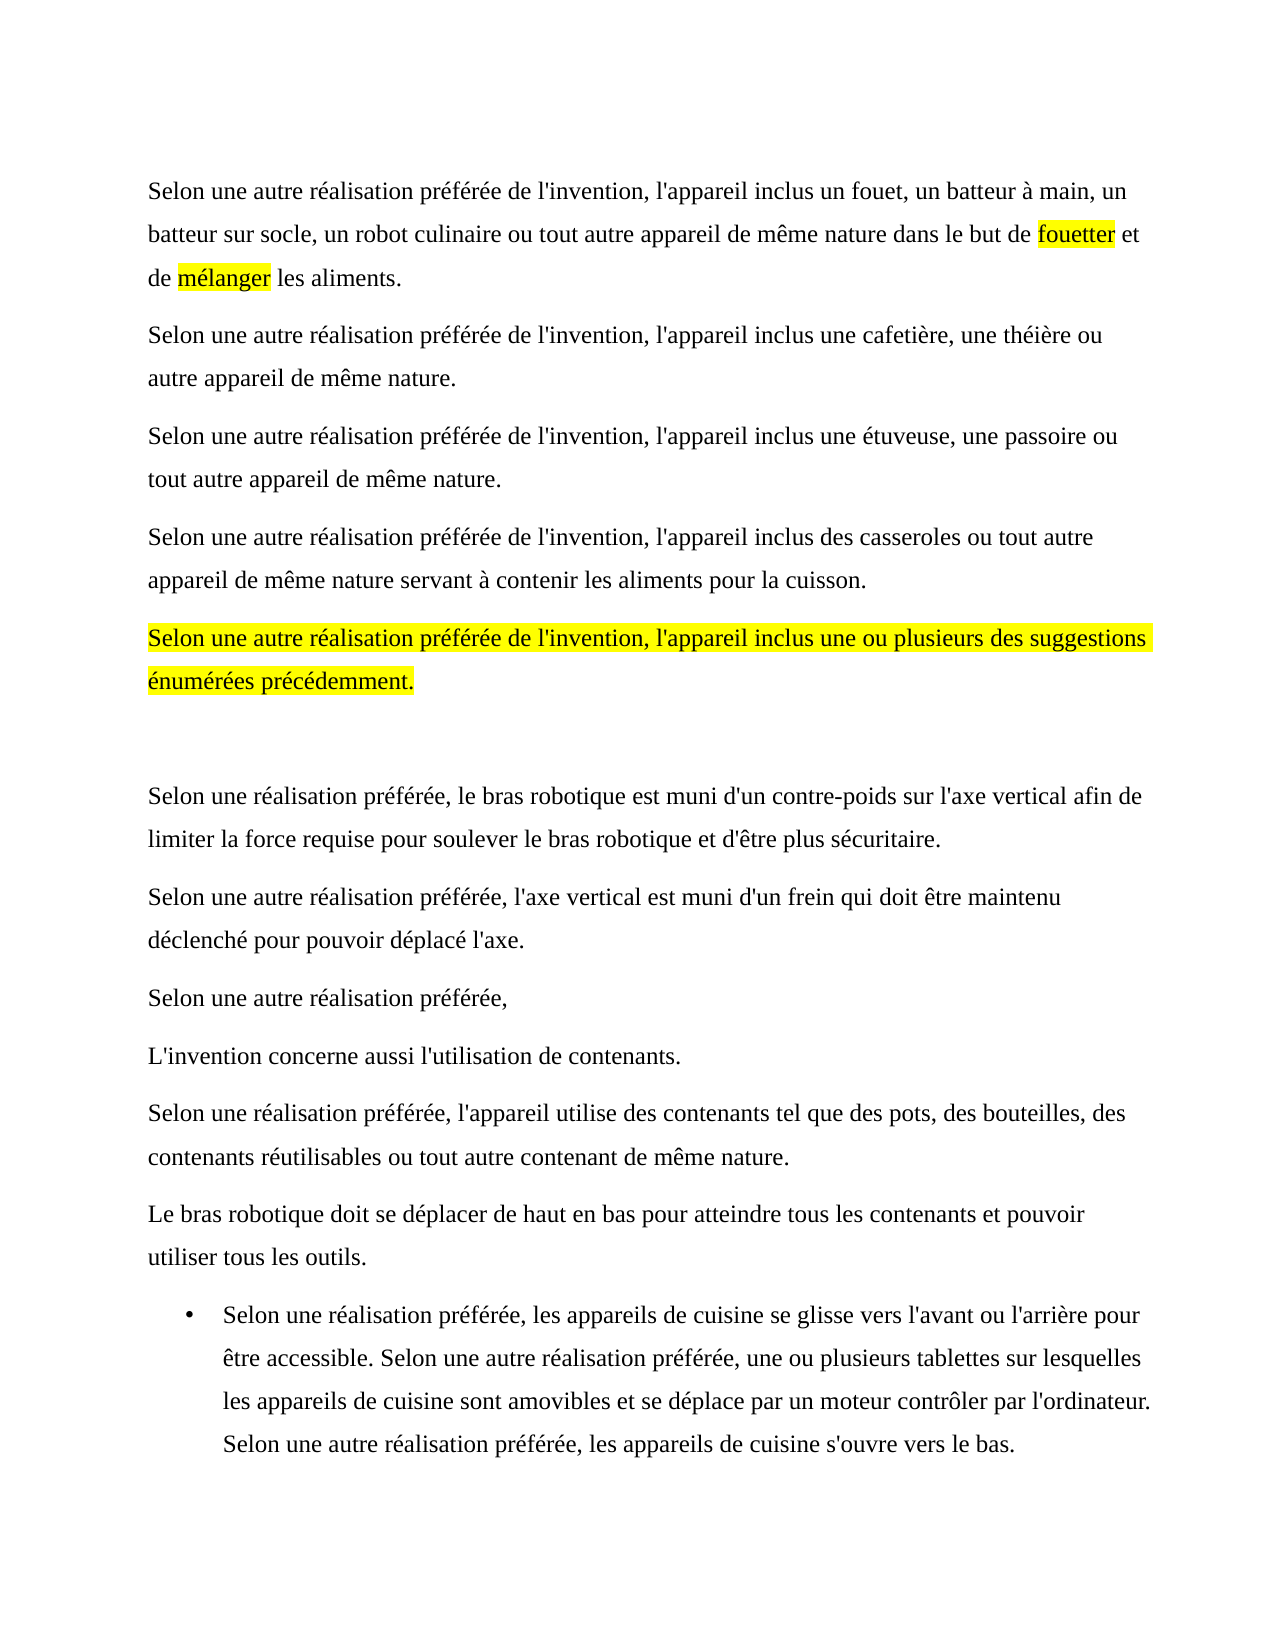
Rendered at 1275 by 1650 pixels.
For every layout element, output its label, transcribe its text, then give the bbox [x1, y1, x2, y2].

text Selon une autre réalisation préférée de l'invention, l'appareil inclus une cafetière, une théière ou autre appareil de même nature. [148, 320, 1157, 392]
text Selon une réalisation préférée, le bras robotique est muni d'un contre-poids sur l'axe vertical afin de limiter la force requise pour soulever le bras robotique et d'être plus sécuritaire. [148, 781, 1157, 853]
text Selon une autre réalisation préférée de l'invention, l'appareil inclus une ou plusieurs des suggestions énumérées précédemment. [148, 623, 1157, 695]
text Selon une autre réalisation préférée, l'axe vertical est muni d'un frein qui doit être maintenu déclenché pour pouvoir déplacé l'axe. [148, 882, 1157, 954]
text Selon une autre réalisation préférée de l'invention, l'appareil inclus des casseroles ou tout autre appareil de même nature servant à contenir les aliments pour la cuisson. [148, 522, 1157, 594]
text Le bras robotique doit se déplacer de haut en bas pour atteindre tous les contenants et pouvoir utiliser tous les outils. [148, 1199, 1157, 1271]
text Selon une réalisation préférée, l'appareil utilise des contenants tel que des pots, des bouteilles, des contenants réutilisables ou tout autre contenant de même nature. [148, 1098, 1157, 1170]
text L'invention concerne aussi l'utilisation de contenants. [148, 1041, 1157, 1069]
text Selon une autre réalisation préférée de l'invention, l'appareil inclus un fouet, un batteur à main, un batteur sur socle, un robot culinaire ou tout autre appareil de même nature dans le but de fouetter et de mélanger les aliments. [148, 176, 1157, 291]
text Selon une autre réalisation préférée, [148, 983, 1157, 1012]
list Selon une réalisation préférée, les appareils de cuisine se glisse vers l'avant ou l'arrière pour être accessible. Selon une autre réalisation préférée, une ou plusieurs tablettes sur lesquelles les appareils de cuisine sont amovibles et se déplace par un moteur contrôler par l'ordinateur. Selon une autre réalisation préférée, les appareils de cuisine s'ouvre vers le bas. [185, 1300, 1157, 1458]
text Selon une autre réalisation préférée de l'invention, l'appareil inclus une étuveuse, une passoire ou tout autre appareil de même nature. [148, 421, 1157, 493]
